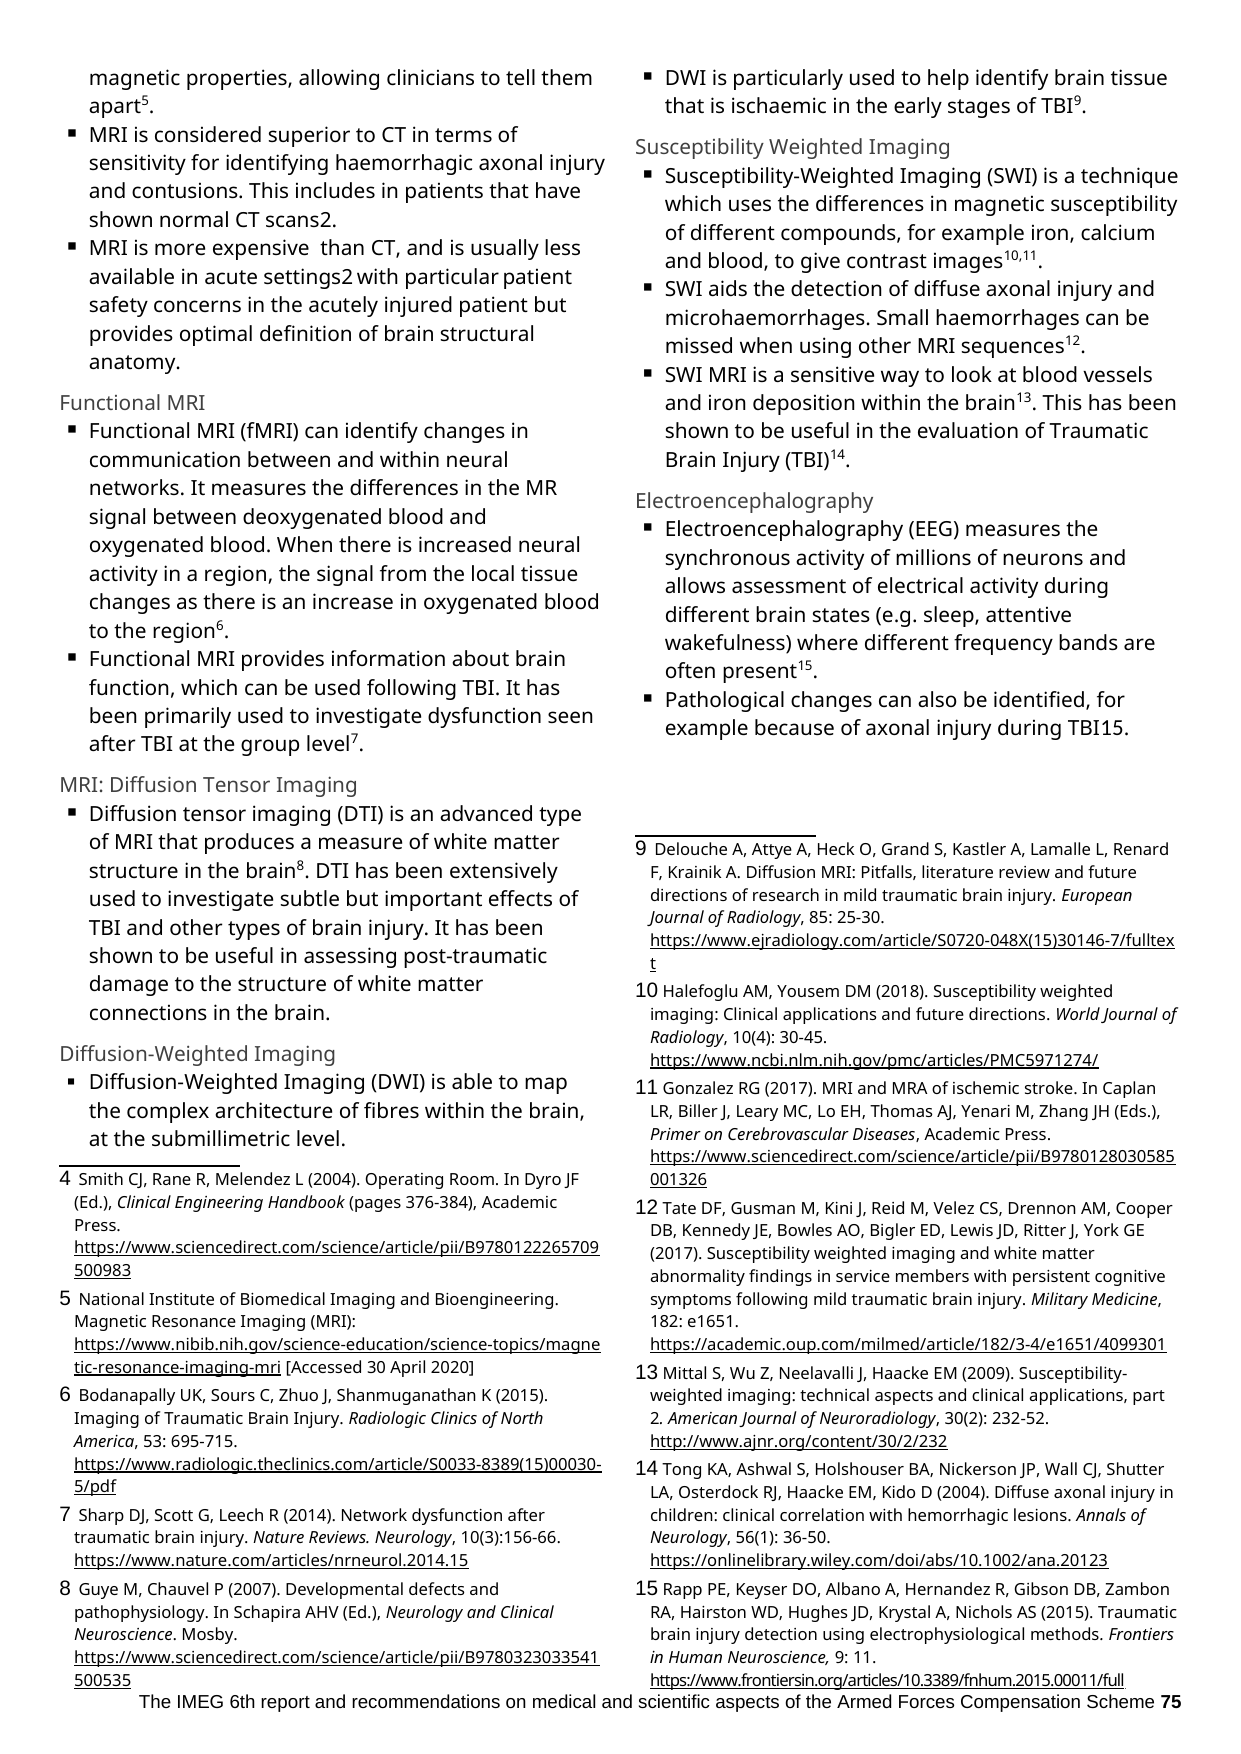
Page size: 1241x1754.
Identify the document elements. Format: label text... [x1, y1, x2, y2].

list Guye M, Chauvel P (2007). Developmental defects and pathophysiology. In Schapira AHV (Ed.), Neurology and Clinical Neuroscience. Mosby. https://www.sciencedirect.com/science/article/pii/B9780323033541500535 [59, 1576, 605, 1691]
list Tong KA, Ashwal S, Holshouser BA, Nickerson JP, Wall CJ, Shutter LA, Osterdock RJ, Haacke EM, Kido D (2004). Diffuse axonal injury in children: clinical correlation with hemorrhagic lesions. Annals of Neurology, 56(1): 36-50. https://onlinelibrary.wiley.com/doi/abs/10.1002/ana.20123 [635, 1456, 1181, 1572]
subtitle Susceptibility Weighted Imaging [635, 132, 1181, 161]
list Mittal S, Wu Z, Neelavalli J, Haacke EM (2009). Susceptibility-weighted imaging: technical aspects and clinical applications, part 2. American Journal of Neuroradiology, 30(2): 232-52. http://www.ajnr.org/content/30/2/232 [635, 1359, 1181, 1452]
list Sharp DJ, Scott G, Leech R (2014). Network dysfunction after traumatic brain injury. Nature Reviews. Neurology, 10(3):156-66. https://www.nature.com/articles/nrneurol.2014.15 [59, 1502, 605, 1572]
list Susceptibility-Weighted Imaging (SWI) is a technique which uses the differences in magnetic susceptibility of different compounds, for example iron, calcium and blood, to give contrast images,. [642, 161, 1181, 274]
list Tate DF, Gusman M, Kini J, Reid M, Velez CS, Drennon AM, Cooper DB, Kennedy JE, Bowles AO, Bigler ED, Lewis JD, Ritter J, York GE (2017). Susceptibility weighted imaging and white matter abnormality findings in service members with persistent cognitive symptoms following mild traumatic brain injury. Military Medicine, 182: e1651. https://academic.oup.com/milmed/article/182/3-4/e1651/4099301 [635, 1194, 1181, 1355]
list magnetic properties, allowing clinicians to tell them apart. [66, 63, 605, 120]
list Gonzalez RG (2017). MRI and MRA of ischemic stroke. In Caplan LR, Biller J, Leary MC, Lo EH, Thomas AJ, Yenari M, Zhang JH (Eds.), Primer on Cerebrovascular Diseases, Academic Press. https://www.sciencedirect.com/science/article/pii/B9780128030585001326 [635, 1075, 1181, 1190]
list DWI is particularly used to help identify brain tissue that is ischaemic in the early stages of TBI. [642, 63, 1181, 120]
subtitle MRI: Diffusion Tensor Imaging [59, 770, 605, 799]
list SWI MRI is a sensitive way to look at blood vessels and iron deposition within the brain. This has been shown to be useful in the evaluation of Traumatic Brain Injury (TBI). [642, 360, 1181, 473]
list Diffusion-Weighted Imaging (DWI) is able to map the complex architecture of fibres within the brain, at the submillimetric level. [66, 1067, 605, 1153]
list Bodanapally UK, Sours C, Zhuo J, Shanmuganathan K (2015). Imaging of Traumatic Brain Injury. Radiologic Clinics of North America, 53: 695-715. https://www.radiologic.theclinics.com/article/S0033-8389(15)00030-5/pdf [59, 1382, 605, 1497]
list Halefoglu AM, Yousem DM (2018). Susceptibility weighted imaging: Clinical applications and future directions. World Journal of Radiology, 10(4): 30-45. https://www.ncbi.nlm.nih.gov/pmc/articles/PMC5971274/ [635, 978, 1181, 1071]
list Smith CJ, Rane R, Melendez L (2004). Operating Room. In Dyro JF (Ed.), Clinical Engineering Handbook (pages 376-384), Academic Press. https://www.sciencedirect.com/science/article/pii/B9780122265709500983 [59, 1166, 605, 1281]
list Functional MRI provides information about brain function, which can be used following TBI. It has been primarily used to investigate dysfunction seen after TBI at the group level. [66, 644, 605, 758]
list Rapp PE, Keyser DO, Albano A, Hernandez R, Gibson DB, Zambon RA, Hairston WD, Hughes JD, Krystal A, Nichols AS (2015). Traumatic brain injury detection using electrophysiological methods. Frontiers in Human Neuroscience, 9: 11. https://www.frontiersin.org/articles/10.3389/fnhum.2015.00011/full [635, 1576, 1181, 1691]
subtitle Diffusion-Weighted Imaging [59, 1039, 605, 1067]
list Diffusion tensor imaging (DTI) is an advanced type of MRI that produces a measure of white matter structure in the brain. DTI has been extensively used to investigate subtle but important effects of TBI and other types of brain injury. It has been shown to be useful in assessing post-traumatic damage to the structure of white matter connections in the brain. [66, 799, 605, 1026]
list MRI is more expensive than CT, and is usually less available in acute settings2 with particular patient safety concerns in the acutely injured patient but provides optimal definition of brain structural anatomy. [66, 233, 605, 376]
subtitle Electroencephalography [635, 486, 1181, 514]
list Electroencephalography (EEG) measures the synchronous activity of millions of neurons and allows assessment of electrical activity during different brain states (e.g. sleep, attentive wakefulness) where different frequency bands are often present. [642, 514, 1181, 685]
subtitle Functional MRI [59, 388, 605, 417]
list National Institute of Biomedical Imaging and Bioengineering. Magnetic Resonance Imaging (MRI): https://www.nibib.nih.gov/science-education/science-topics/magnetic-resonance-imaging-mri [Accessed 30 April 2020] [59, 1285, 605, 1378]
list Functional MRI (fMRI) can identify changes in communication between and within neural networks. It measures the differences in the MR signal between deoxygenated blood and oxygenated blood. When there is increased neural activity in a region, the signal from the local tissue changes as there is an increase in oxygenated blood to the region. [66, 417, 605, 644]
list Pathological changes can also be identified, for example because of axonal injury during TBI15. [642, 685, 1181, 742]
list MRI is considered superior to CT in terms of sensitivity for identifying haemorrhagic axonal injury and contusions. This includes in patients that have shown normal CT scans2. [66, 120, 605, 233]
list Delouche A, Attye A, Heck O, Grand S, Kastler A, Lamalle L, Renard F, Krainik A. Diffusion MRI: Pitfalls, literature review and future directions of research in mild traumatic brain injury. European Journal of Radiology, 85: 25-30. https://www.ejradiology.com/article/S0720-048X(15)30146-7/fulltext [635, 836, 1181, 974]
list SWI aids the detection of diffuse axonal injury and microhaemorrhages. Small haemorrhages can be missed when using other MRI sequences. [642, 274, 1181, 360]
